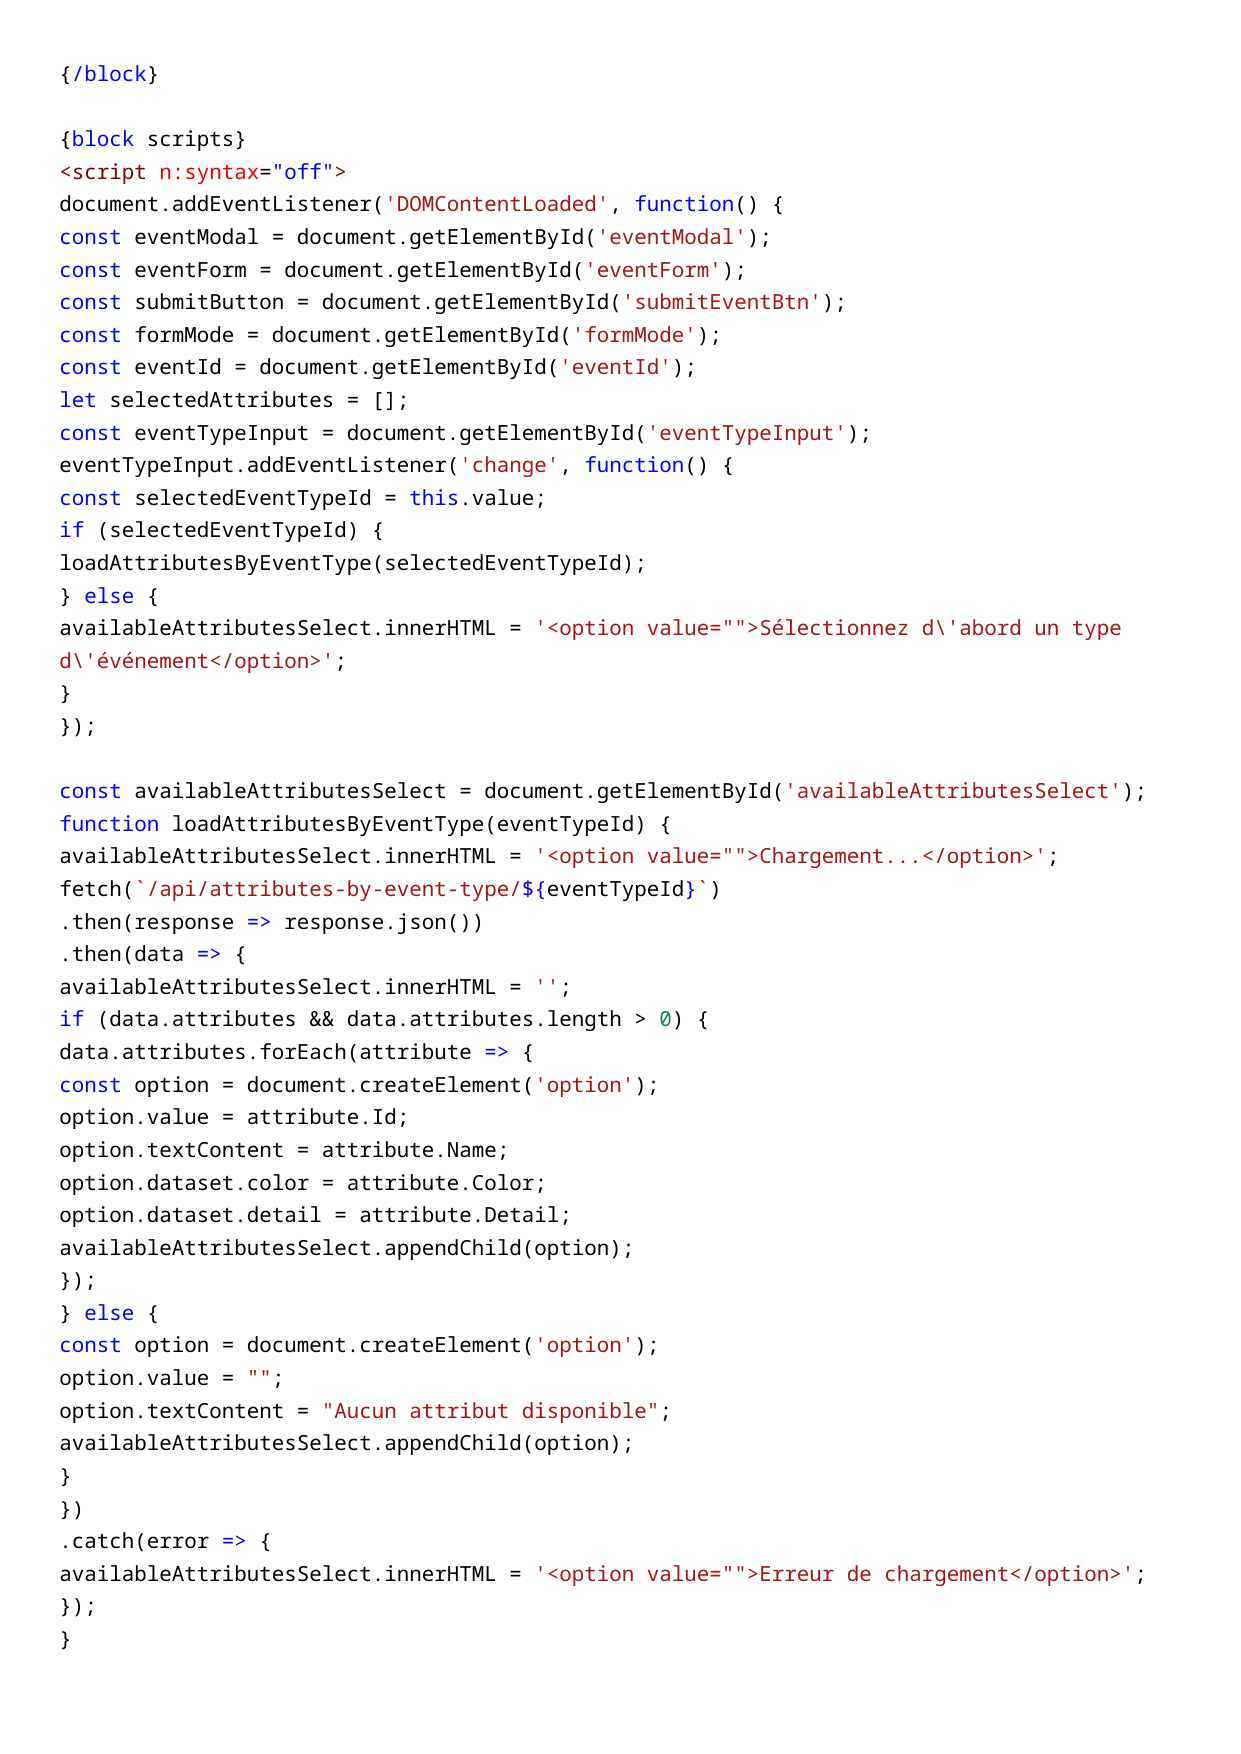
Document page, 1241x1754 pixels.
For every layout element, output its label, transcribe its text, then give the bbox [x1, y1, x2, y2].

text availableAttributesSelect.innerHTML = ''; [59, 972, 1181, 1000]
text } else { [59, 581, 1181, 609]
text const formMode = document.getElementById('formMode'); [59, 320, 1181, 348]
text <script n:syntax="off"> [59, 157, 1181, 185]
text }) [59, 1494, 1181, 1522]
text availableAttributesSelect.appendChild(option); [59, 1428, 1181, 1457]
text const submitButton = document.getElementById('submitEventBtn'); [59, 287, 1181, 316]
text }); [59, 1591, 1181, 1620]
text const option = document.createElement('option'); [59, 1331, 1181, 1359]
text option.dataset.detail = attribute.Detail; [59, 1200, 1181, 1229]
text const option = document.createElement('option'); [59, 1070, 1181, 1098]
text } [59, 1624, 1181, 1652]
text }); [59, 711, 1181, 739]
text .then(data => { [59, 939, 1181, 968]
text option.value = attribute.Id; [59, 1102, 1181, 1131]
text document.addEventListener('DOMContentLoaded', function() { [59, 189, 1181, 218]
text } [59, 678, 1181, 707]
text const eventTypeInput = document.getElementById('eventTypeInput'); [59, 418, 1181, 446]
text const eventId = document.getElementById('eventId'); [59, 352, 1181, 381]
text let selectedAttributes = []; [59, 385, 1181, 413]
text .then(response => response.json()) [59, 907, 1181, 935]
text eventTypeInput.addEventListener('change', function() { [59, 450, 1181, 479]
text availableAttributesSelect.innerHTML = '<option value="">Chargement...</option>'; [59, 842, 1181, 870]
text loadAttributesByEventType(selectedEventTypeId); [59, 548, 1181, 577]
text } else { [59, 1298, 1181, 1326]
text if (data.attributes && data.attributes.length > 0) { [59, 1004, 1181, 1033]
text data.attributes.forEach(attribute => { [59, 1037, 1181, 1066]
text option.textContent = attribute.Name; [59, 1135, 1181, 1163]
text const eventForm = document.getElementById('eventForm'); [59, 255, 1181, 283]
text function loadAttributesByEventType(eventTypeId) { [59, 809, 1181, 837]
text const availableAttributesSelect = document.getElementById('availableAttributesSelect'); [59, 776, 1181, 805]
text availableAttributesSelect.innerHTML = '<option value="">Sélectionnez d\'abord un type d\'événement</option>'; [59, 613, 1181, 674]
text availableAttributesSelect.appendChild(option); [59, 1233, 1181, 1261]
text if (selectedEventTypeId) { [59, 516, 1181, 544]
text option.dataset.color = attribute.Color; [59, 1168, 1181, 1196]
text }); [59, 1265, 1181, 1294]
text {block scripts} [59, 124, 1181, 153]
text option.textContent = "Aucun attribut disponible"; [59, 1396, 1181, 1424]
text const selectedEventTypeId = this.value; [59, 483, 1181, 511]
text const eventModal = document.getElementById('eventModal'); [59, 222, 1181, 251]
text fetch(`/api/attributes-by-event-type/${eventTypeId}`) [59, 874, 1181, 903]
text .catch(error => { [59, 1526, 1181, 1555]
text } [59, 1461, 1181, 1489]
text option.value = ""; [59, 1363, 1181, 1392]
text {/block} [59, 59, 1181, 87]
text availableAttributesSelect.innerHTML = '<option value="">Erreur de chargement</option>'; [59, 1559, 1181, 1587]
